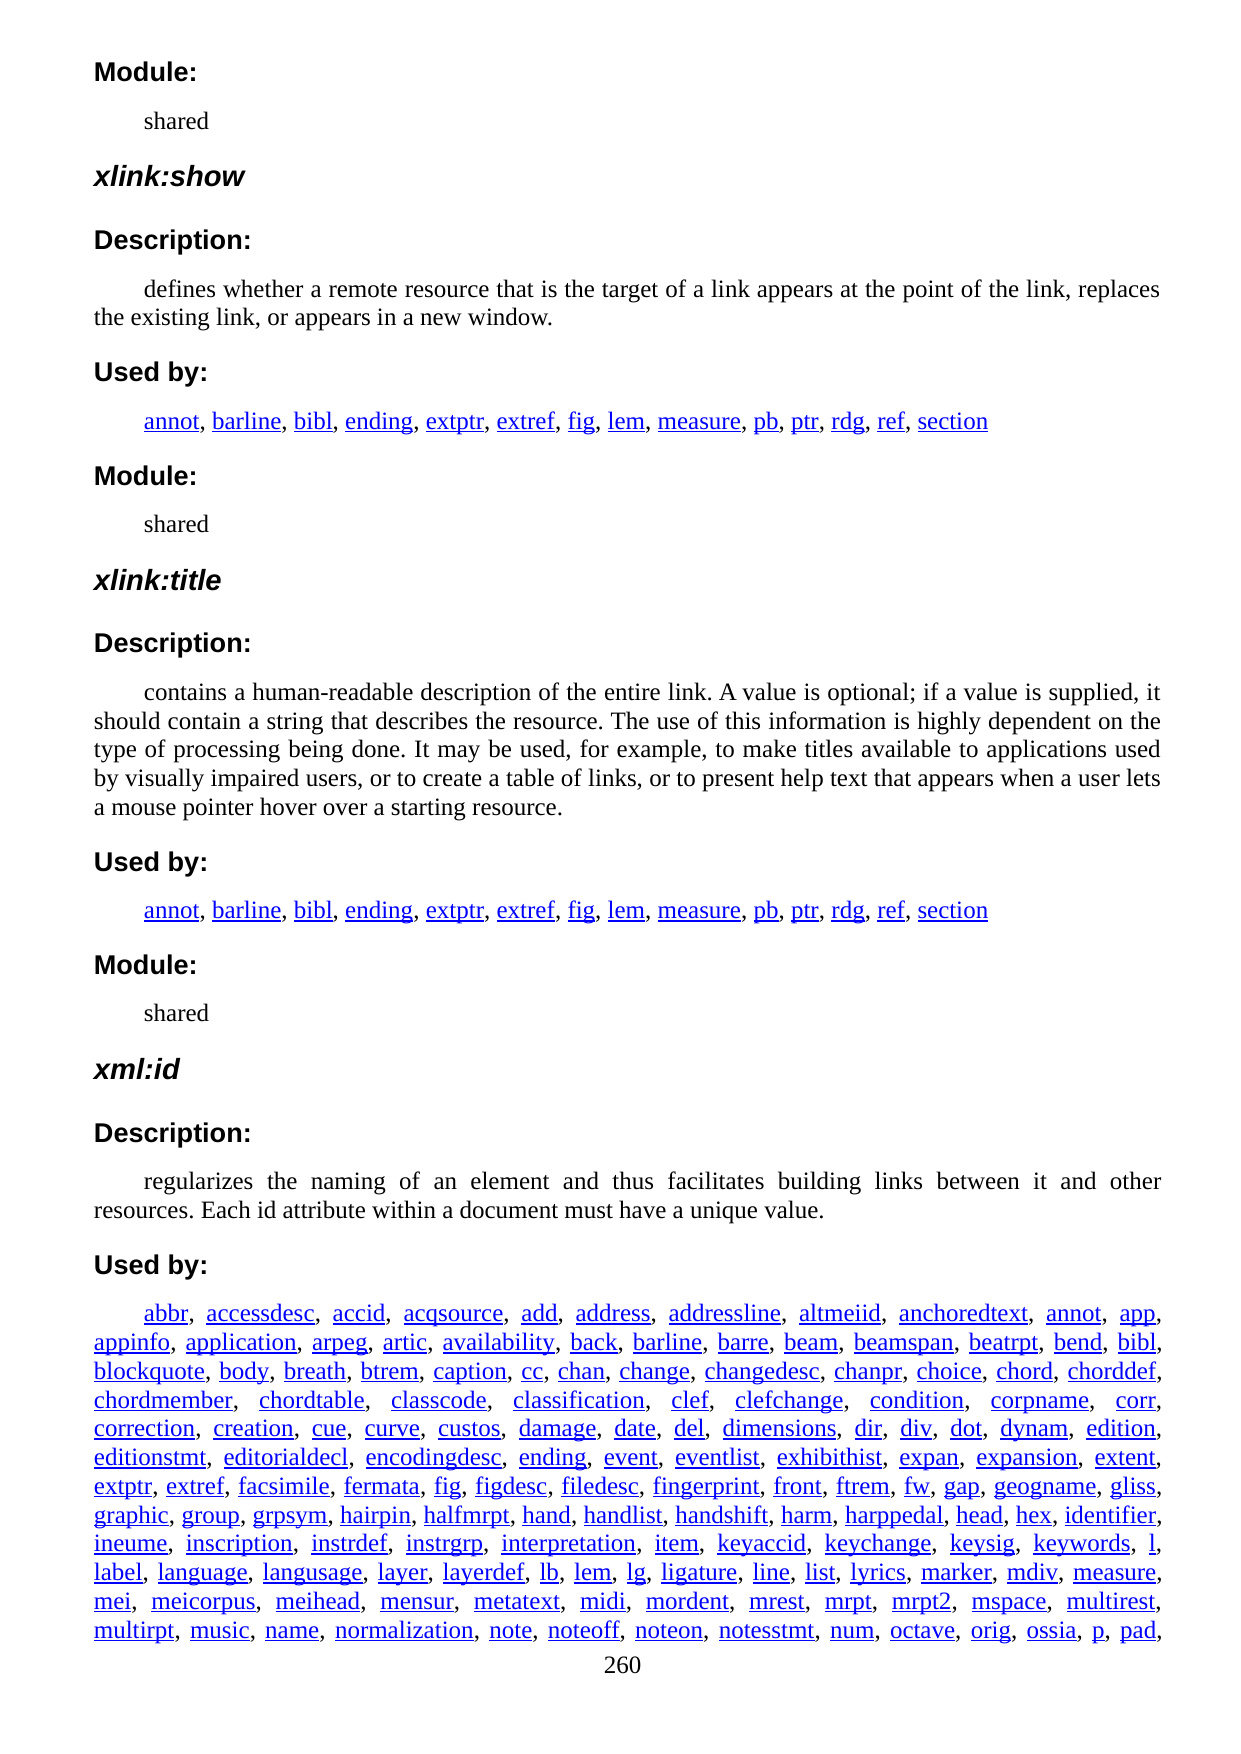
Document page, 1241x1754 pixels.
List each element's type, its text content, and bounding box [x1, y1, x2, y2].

text annot, barline, bibl, ending, extptr, extref, fig, lem, measure, pb, ptr, rdg, ref, section [94, 406, 1162, 434]
subtitle Used by: [94, 356, 1162, 387]
text defines whether a remote resource that is the target of a link appears at the point of the link, replaces the existing link, or appears in a new window. [94, 274, 1162, 331]
subtitle Module: [94, 459, 1162, 491]
text contains a human-readable description of the entire link. A value is optional; if a value is supplied, it should contain a string that describes the resource. The use of this information is highly dependent on the type of processing being done. It may be used, for example, to make titles available to applications used by visually impaired users, or to create a table of links, or to present help text that appears when a user lets a mouse pointer hover over a starting resource. [94, 677, 1162, 821]
text annot, barline, bibl, ending, extptr, extref, fig, lem, measure, pb, ptr, rdg, ref, section [94, 895, 1162, 924]
subtitle Module: [94, 56, 1162, 87]
subtitle Description: [94, 224, 1162, 256]
subtitle Module: [94, 949, 1162, 980]
subtitle xml:id [94, 1052, 1162, 1086]
subtitle Description: [94, 627, 1162, 659]
text abbr, accessdesc, accid, acqsource, add, address, addressline, altmeiid, anchoredtext, annot, app, appinfo, application, arpeg, artic, availability, back, barline, barre, beam, beamspan, beatrpt, bend, bibl, blockquote, body, breath, btrem, caption, cc, chan, change, changedesc, chanpr, choice, chord, chorddef, chordmember, chordtable, classcode, classification, clef, clefchange, condition, corpname, corr, correction, creation, cue, curve, custos, damage, date, del, dimensions, dir, div, dot, dynam, edition, editionstmt, editorialdecl, encodingdesc, ending, event, eventlist, exhibithist, expan, expansion, extent, extptr, extref, facsimile, fermata, fig, figdesc, filedesc, fingerprint, front, ftrem, fw, gap, geogname, gliss, graphic, group, grpsym, hairpin, halfmrpt, hand, handlist, handshift, harm, harppedal, head, hex, identifier, ineume, inscription, instrdef, instrgrp, interpretation, item, keyaccid, keychange, keysig, keywords, l, label, language, langusage, layer, layerdef, lb, lem, lg, ligature, line, list, lyrics, marker, mdiv, measure, mei, meicorpus, meihead, mensur, metatext, midi, mordent, mrest, mrpt, mrpt2, mspace, multirest, multirpt, music, name, normalization, note, noteoff, noteon, notesstmt, num, octave, orig, ossia, p, pad, [94, 1298, 1162, 1643]
subtitle xlink:title [94, 563, 1162, 596]
subtitle Used by: [94, 1249, 1162, 1280]
subtitle Used by: [94, 846, 1162, 877]
text shared [94, 509, 1162, 538]
text shared [94, 998, 1162, 1027]
subtitle Description: [94, 1117, 1162, 1148]
subtitle xlink:show [94, 159, 1162, 193]
text shared [94, 106, 1162, 134]
text regularizes the naming of an element and thus facilitates building links between it and other resources. Each id attribute within a document must have a unique value. [94, 1166, 1162, 1224]
